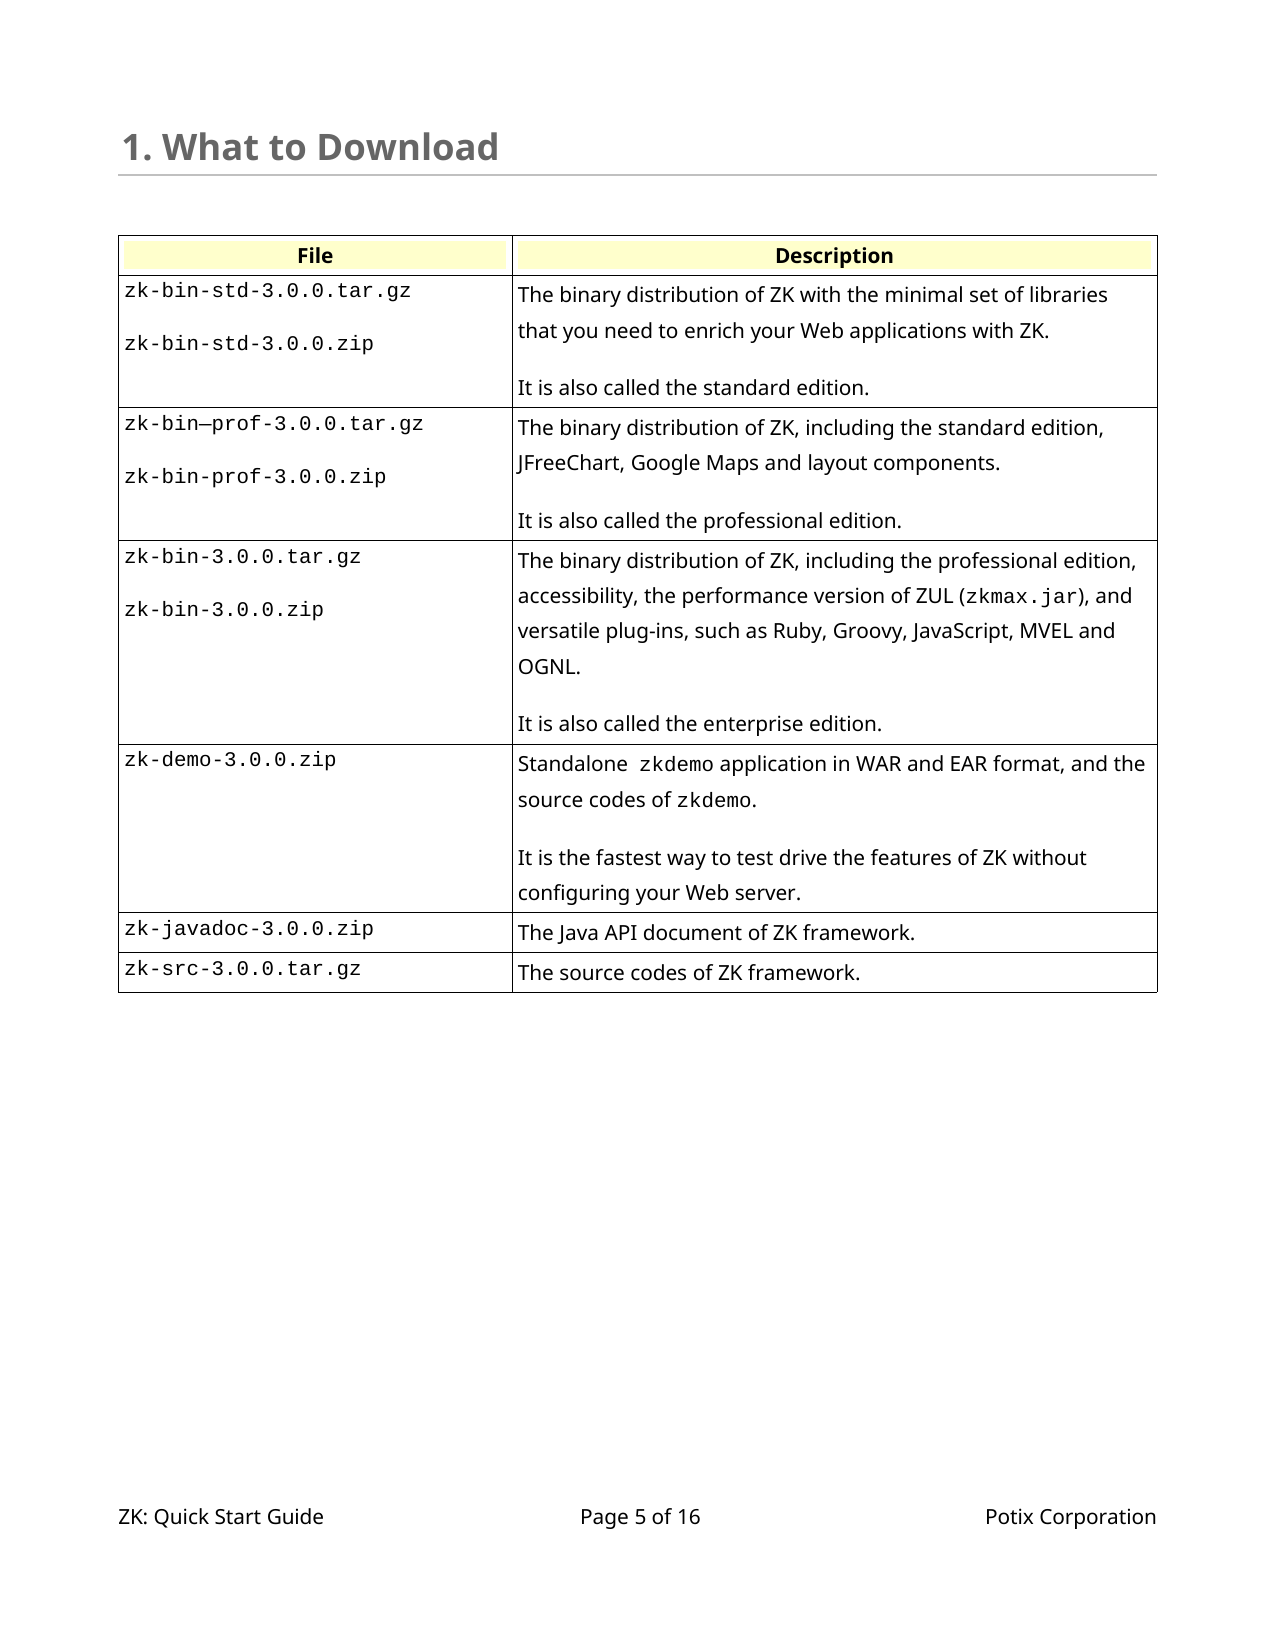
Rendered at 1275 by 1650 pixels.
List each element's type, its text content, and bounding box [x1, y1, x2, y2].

table_cell The source codes of ZK framework. [513, 953, 1157, 992]
table_cell The binary distribution of ZK, including the standard edition, JFreeChart, Google Maps and layout components. It is also called the professional edition. [513, 408, 1157, 540]
table_cell zk-demo-3.0.0.zip [119, 745, 512, 912]
table_cell Standalone zkdemo application in WAR and EAR format, and the source codes of zkdemo. It is the fastest way to test drive the features of ZK without configuring your Web server. [513, 745, 1157, 912]
table_header Description [513, 236, 1157, 275]
subtitle 1. What to Download [118, 118, 1157, 174]
table_header File [119, 236, 512, 275]
table_cell zk-src-3.0.0.tar.gz [119, 953, 512, 992]
table_cell The binary distribution of ZK with the minimal set of libraries that you need to enrich your Web applications with ZK. It is also called the standard edition. [513, 276, 1157, 407]
table_cell zk-bin-std-3.0.0.tar.gz zk-bin-std-3.0.0.zip [119, 276, 512, 407]
table_cell The binary distribution of ZK, including the professional edition, accessibility, the performance version of ZUL (zkmax.jar), and versatile plug-ins, such as Ruby, Groovy, JavaScript, MVEL and OGNL. It is also called the enterprise edition. [513, 541, 1157, 744]
table_cell zk-bin—prof-3.0.0.tar.gz zk-bin-prof-3.0.0.zip [119, 408, 512, 540]
table_cell zk-bin-3.0.0.tar.gz zk-bin-3.0.0.zip [119, 541, 512, 744]
table_cell zk-javadoc-3.0.0.zip [119, 913, 512, 952]
table_cell The Java API document of ZK framework. [513, 913, 1157, 952]
